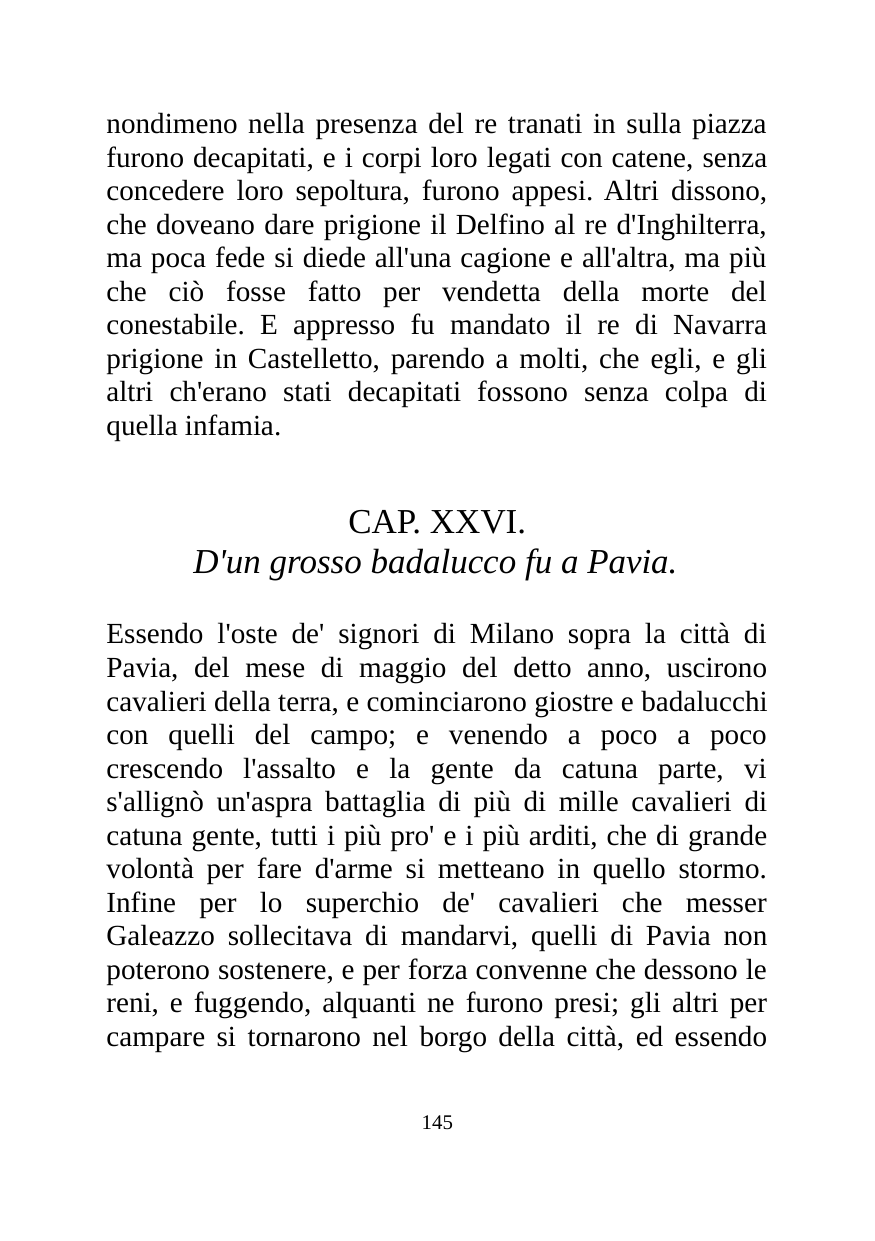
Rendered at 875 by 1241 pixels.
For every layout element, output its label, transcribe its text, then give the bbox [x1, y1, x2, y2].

subtitle CAP. XXVI. D'un grosso badalucco fu a Pavia. [106, 501, 768, 581]
text Essendo l'oste de' signori di Milano sopra la città di Pavia, del mese di maggio del detto anno, uscirono cavalieri della terra, e cominciarono giostre e badalucchi con quelli del campo; e venendo a poco a poco crescendo l'assalto e la gente da catuna parte, vi s'allignò un'aspra battaglia di più di mille cavalieri di catuna gente, tutti i più pro' e i più arditi, che di grande volontà per fare d'arme si metteano in quello stormo. Infine per lo superchio de' cavalieri che messer Galeazzo sollecitava di mandarvi, quelli di Pavia non poterono sostenere, e per forza convenne che dessono le reni, e fuggendo, alquanti ne furono presi; gli altri per campare si tornarono nel borgo della città, ed essendo [106, 617, 768, 1053]
text nondimeno nella presenza del re tranati in sulla piazza furono decapitati, e i corpi loro legati con catene, senza concedere loro sepoltura, furono appesi. Altri dissono, che doveano dare prigione il Delfino al re d'Inghilterra, ma poca fede si diede all'una cagione e all'altra, ma più che ciò fosse fatto per vendetta della morte del conestabile. E appresso fu mandato il re di Navarra prigione in Castelletto, parendo a molti, che egli, e gli altri ch'erano stati decapitati fossono senza colpa di quella infamia. [106, 106, 768, 442]
